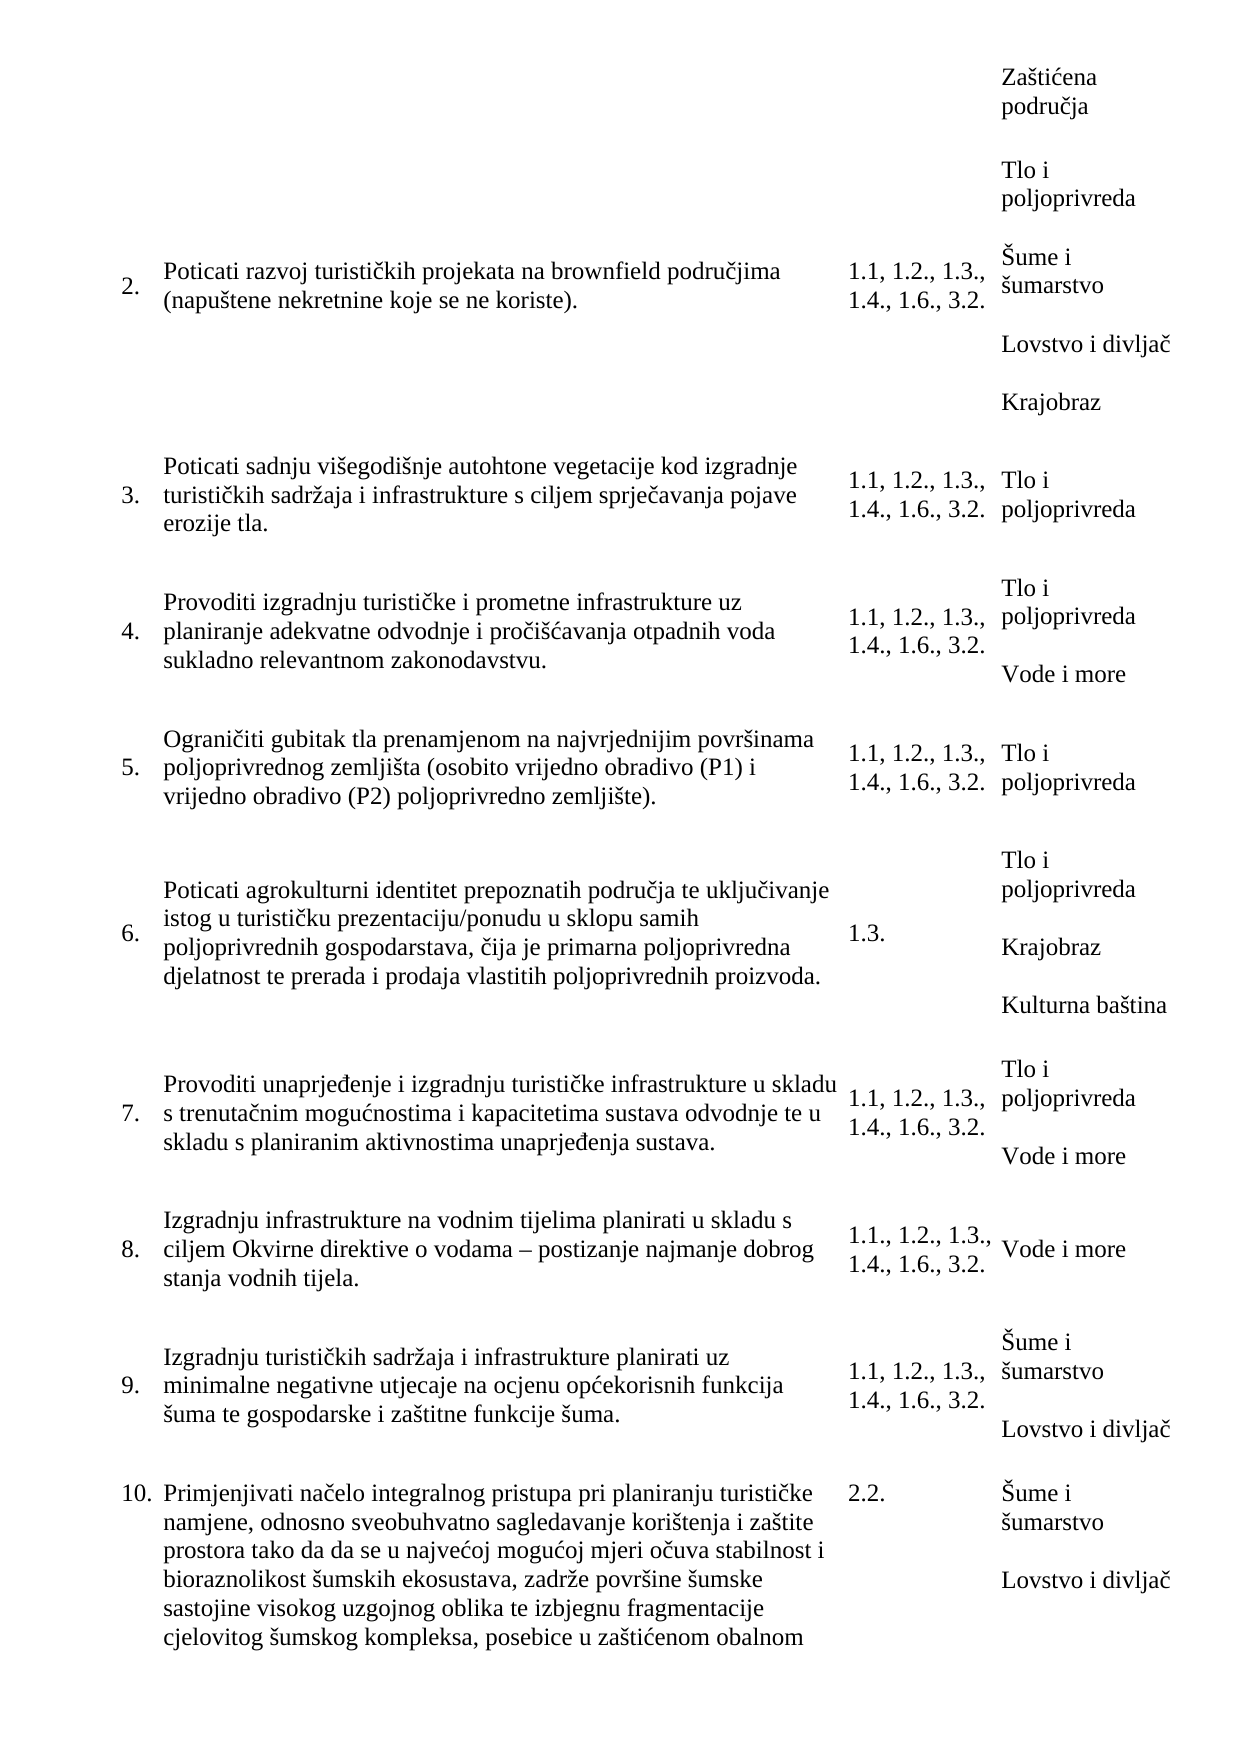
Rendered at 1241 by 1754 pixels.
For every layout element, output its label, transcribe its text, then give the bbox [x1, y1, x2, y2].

table_cell Poticati sadnju višegodišnje autohtone vegetacije kod izgradnje turističkih sadržaja i infrastrukture s ciljem sprječavanja pojave erozije tla. [160, 448, 845, 570]
table_cell 1.1, 1.2., 1.3., 1.4., 1.6., 3.2. [845, 721, 998, 842]
table_cell [160, 59, 845, 152]
table_cell 3. [118, 448, 160, 570]
table_cell Tlo i poljoprivreda Vode i more [998, 1052, 1181, 1203]
table_cell Šume i šumarstvo Lovstvo i divljač [998, 1324, 1181, 1475]
table_cell Šume i šumarstvo Lovstvo i divljač [998, 1475, 1181, 1653]
table_cell 2.2. [845, 1475, 998, 1653]
table_cell Tlo i poljoprivreda Vode i more [998, 570, 1181, 721]
table_cell 5. [118, 721, 160, 842]
table_cell [118, 59, 160, 152]
table_cell Zaštićena područja [998, 59, 1181, 152]
table_cell 1.1, 1.2., 1.3., 1.4., 1.6., 3.2. [845, 152, 998, 448]
table_cell Ograničiti gubitak tla prenamjenom na najvrjednijim površinama poljoprivrednog zemljišta (osobito vrijedno obradivo (P1) i vrijedno obradivo (P2) poljoprivredno zemljište). [160, 721, 845, 842]
table_cell Izgradnju turističkih sadržaja i infrastrukture planirati uz minimalne negativne utjecaje na ocjenu općekorisnih funkcija šuma te gospodarske i zaštitne funkcije šuma. [160, 1324, 845, 1475]
table_cell Vode i more [998, 1203, 1181, 1324]
table_cell 1.3. [845, 842, 998, 1052]
table_cell 10. [118, 1475, 160, 1653]
table_cell Poticati agrokulturni identitet prepoznatih područja te uključivanje istog u turističku prezentaciju/ponudu u sklopu samih poljoprivrednih gospodarstava, čija je primarna poljoprivredna djelatnost te prerada i prodaja vlastitih poljoprivrednih proizvoda. [160, 842, 845, 1052]
table_cell 1.1., 1.2., 1.3., 1.4., 1.6., 3.2. [845, 1203, 998, 1324]
table_cell Poticati razvoj turističkih projekata na brownfield područjima (napuštene nekretnine koje se ne koriste). [160, 152, 845, 448]
table_cell Tlo i poljoprivreda [998, 448, 1181, 570]
table_cell Tlo i poljoprivreda Krajobraz Kulturna baština [998, 842, 1181, 1052]
table_cell 1.1, 1.2., 1.3., 1.4., 1.6., 3.2. [845, 1324, 998, 1475]
table_cell 8. [118, 1203, 160, 1324]
table_cell 6. [118, 842, 160, 1052]
table_cell 1.1, 1.2., 1.3., 1.4., 1.6., 3.2. [845, 570, 998, 721]
table_cell 7. [118, 1052, 160, 1203]
table_cell 1.1, 1.2., 1.3., 1.4., 1.6., 3.2. [845, 1052, 998, 1203]
table_cell Izgradnju infrastrukture na vodnim tijelima planirati u skladu s ciljem Okvirne direktive o vodama – postizanje najmanje dobrog stanja vodnih tijela. [160, 1203, 845, 1324]
table_cell [845, 59, 998, 152]
table_cell 4. [118, 570, 160, 721]
table_cell Tlo i poljoprivreda Šume i šumarstvo Lovstvo i divljač Krajobraz [998, 152, 1181, 448]
table_cell 1.1, 1.2., 1.3., 1.4., 1.6., 3.2. [845, 448, 998, 570]
table_cell Provoditi izgradnju turističke i prometne infrastrukture uz planiranje adekvatne odvodnje i pročišćavanja otpadnih voda sukladno relevantnom zakonodavstvu. [160, 570, 845, 721]
table_cell Primjenjivati načelo integralnog pristupa pri planiranju turističke namjene, odnosno sveobuhvatno sagledavanje korištenja i zaštite prostora tako da da se u najvećoj mogućoj mjeri očuva stabilnost i bioraznolikost šumskih ekosustava, zadrže površine šumske sastojine visokog uzgojnog oblika te izbjegnu fragmentacije cjelovitog šumskog kompleksa, posebice u zaštićenom obalnom [160, 1475, 845, 1653]
table_cell Tlo i poljoprivreda [998, 721, 1181, 842]
table_cell Provoditi unaprjeđenje i izgradnju turističke infrastrukture u skladu s trenutačnim mogućnostima i kapacitetima sustava odvodnje te u skladu s planiranim aktivnostima unaprjeđenja sustava. [160, 1052, 845, 1203]
table_cell 9. [118, 1324, 160, 1475]
table_cell 2. [118, 152, 160, 448]
